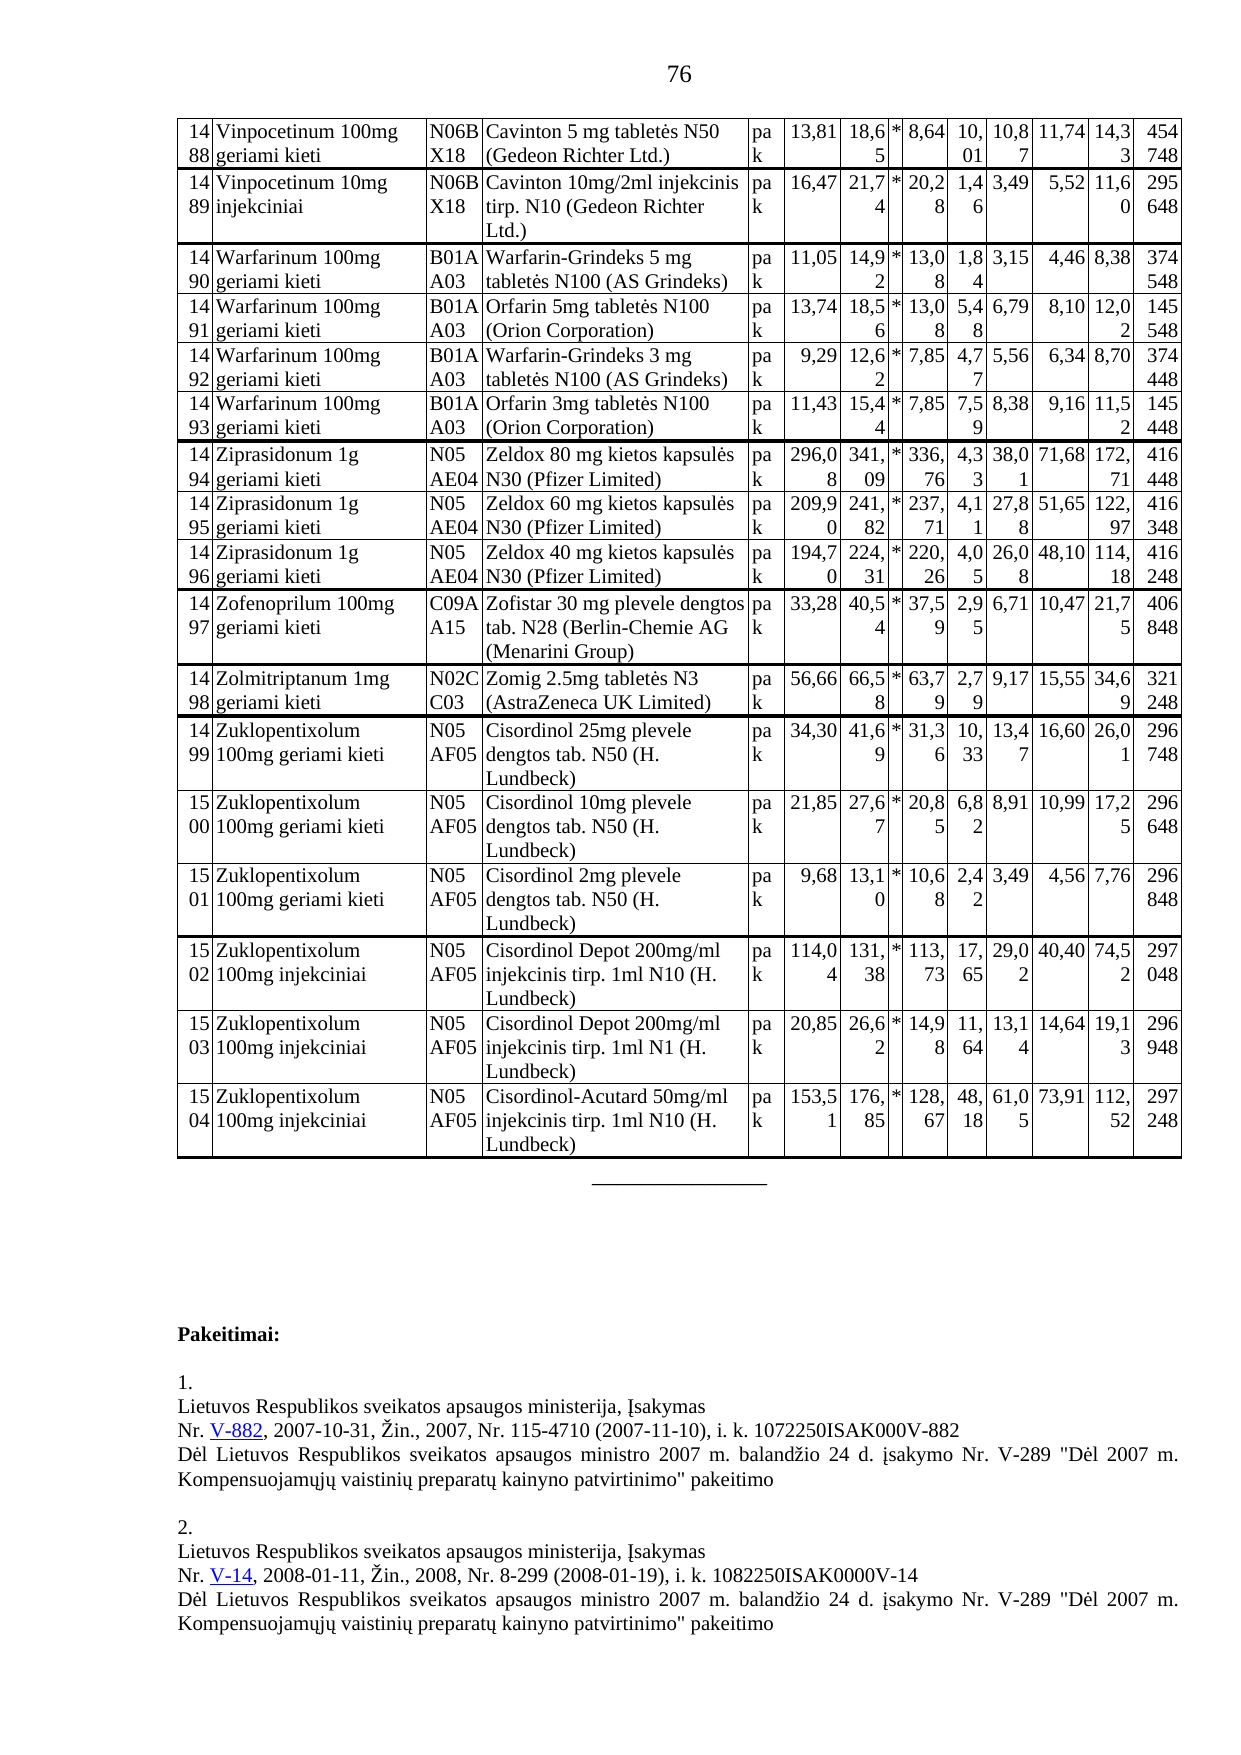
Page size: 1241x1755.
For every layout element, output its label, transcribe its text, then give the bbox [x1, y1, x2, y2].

table_cell 1489 [178, 170, 212, 242]
table_cell 37,59 [903, 591, 947, 663]
table_cell 7,85 [903, 392, 947, 439]
table_cell 19,13 [1089, 1011, 1133, 1083]
table_cell Warfarinum 100mg geriami kieti [213, 392, 426, 439]
table_cell 20,85 [785, 1011, 840, 1083]
table_cell 14,92 [841, 245, 888, 293]
table_cell Vinpocetinum 10mg injekciniai [213, 170, 426, 242]
table_cell 33,28 [785, 591, 840, 663]
table_cell 40,40 [1033, 938, 1088, 1010]
table_cell 14,33 [1089, 119, 1133, 167]
table_cell N02CC03 [427, 666, 482, 714]
table_cell Ziprasidonum 1g geriami kieti [213, 540, 426, 588]
table_cell 145448 [1134, 392, 1181, 439]
table_cell 153,51 [785, 1084, 840, 1156]
table_cell 13,14 [987, 1011, 1032, 1083]
table_cell 1,46 [948, 170, 986, 242]
table_cell 4,11 [948, 492, 986, 539]
table_cell pak [749, 245, 784, 293]
table_cell 336,76 [903, 443, 947, 491]
table_cell 374448 [1134, 343, 1181, 391]
table_cell 8,38 [987, 392, 1032, 439]
table_cell 4,56 [1033, 864, 1088, 935]
table_cell C09AA15 [427, 591, 482, 663]
table_cell 11,52 [1089, 392, 1133, 439]
table_cell 4,77 [948, 343, 986, 391]
table_cell 11,60 [1089, 170, 1133, 242]
table_cell 10,33 [948, 718, 986, 790]
table_cell * [889, 1011, 902, 1083]
table_cell 5,48 [948, 294, 986, 342]
table_cell pak [749, 170, 784, 242]
table_cell 113,73 [903, 938, 947, 1010]
table_cell N05AF05 [427, 718, 482, 790]
table_cell Zuklopentixolum 100mg injekciniai [213, 938, 426, 1010]
table_cell 3,49 [987, 864, 1032, 935]
table_cell pak [749, 938, 784, 1010]
table_cell 296648 [1134, 791, 1181, 862]
table_cell * [889, 791, 902, 862]
table_cell Warfarin-Grindeks 5 mg tabletės N100 (AS Grindeks) [483, 245, 748, 293]
table_cell B01AA03 [427, 343, 482, 391]
table_cell 6,82 [948, 791, 986, 862]
table_cell pak [749, 492, 784, 539]
table_cell 15,55 [1033, 666, 1088, 714]
table_cell N05AF05 [427, 1084, 482, 1156]
table_cell Ziprasidonum 1g geriami kieti [213, 443, 426, 491]
table_cell * [889, 443, 902, 491]
table_cell pak [749, 591, 784, 663]
table_cell Orfarin 3mg tabletės N100 (Orion Corporation) [483, 392, 748, 439]
table_cell 114,04 [785, 938, 840, 1010]
table_cell 26,62 [841, 1011, 888, 1083]
table_cell 1,84 [948, 245, 986, 293]
table_cell 1498 [178, 666, 212, 714]
table_cell 297248 [1134, 1084, 1181, 1156]
table_cell 14,98 [903, 1011, 947, 1083]
table_cell Ziprasidonum 1g geriami kieti [213, 492, 426, 539]
table_cell 128,67 [903, 1084, 947, 1156]
table_cell N05AE04 [427, 492, 482, 539]
table_cell 27,88 [987, 492, 1032, 539]
table_cell 176,85 [841, 1084, 888, 1156]
table_cell 8,10 [1033, 294, 1088, 342]
table_cell pak [749, 1011, 784, 1083]
table_cell 7,76 [1089, 864, 1133, 935]
table_cell 237,71 [903, 492, 947, 539]
table_cell 416348 [1134, 492, 1181, 539]
table_cell 1504 [178, 1084, 212, 1156]
table_cell 6,79 [987, 294, 1032, 342]
table_cell Zuklopentixolum 100mg injekciniai [213, 1084, 426, 1156]
table_cell 296848 [1134, 864, 1181, 935]
table_cell * [889, 1084, 902, 1156]
table_cell Cisordinol 2mg plevele dengtos tab. N50 (H. Lundbeck) [483, 864, 748, 935]
table_cell 7,85 [903, 343, 947, 391]
table_cell 1495 [178, 492, 212, 539]
table_cell 61,05 [987, 1084, 1032, 1156]
table_cell 3,49 [987, 170, 1032, 242]
text Dėl Lietuvos Respublikos sveikatos apsaugos ministro 2007 m. balandžio 24 d. įsakymo Nr. V-289 "Dėl 2007 m. Kompensuojamųjų vaistinių preparatų kainyno patvirtinimo" pakeitimo [177, 1442, 1181, 1491]
table_cell 9,29 [785, 343, 840, 391]
table_cell 13,08 [903, 294, 947, 342]
table_cell 2,42 [948, 864, 986, 935]
table_cell 220,26 [903, 540, 947, 588]
table_cell 1502 [178, 938, 212, 1010]
table_cell 41,69 [841, 718, 888, 790]
table_cell 17,65 [948, 938, 986, 1010]
table_cell 31,36 [903, 718, 947, 790]
table_cell 13,74 [785, 294, 840, 342]
table_cell 11,05 [785, 245, 840, 293]
table_cell Cavinton 5 mg tabletės N50 (Gedeon Richter Ltd.) [483, 119, 748, 167]
table_cell 29,02 [987, 938, 1032, 1010]
table_cell 406848 [1134, 591, 1181, 663]
table_cell 14,64 [1033, 1011, 1088, 1083]
table_cell 296,08 [785, 443, 840, 491]
table_cell 5,52 [1033, 170, 1088, 242]
table_cell 416448 [1134, 443, 1181, 491]
table_cell 209,90 [785, 492, 840, 539]
table_cell pak [749, 1084, 784, 1156]
table_cell 145548 [1134, 294, 1181, 342]
table_cell Warfarinum 100mg geriami kieti [213, 245, 426, 293]
table_cell 71,68 [1033, 443, 1088, 491]
text Lietuvos Respublikos sveikatos apsaugos ministerija, Įsakymas [177, 1539, 1181, 1563]
table_cell 2,95 [948, 591, 986, 663]
table_cell 8,64 [903, 119, 947, 167]
table_cell N06BX18 [427, 119, 482, 167]
table_cell 66,58 [841, 666, 888, 714]
text 2. [177, 1514, 1181, 1539]
table_cell 1501 [178, 864, 212, 935]
table_cell * [889, 938, 902, 1010]
table_cell * [889, 718, 902, 790]
table_cell 11,43 [785, 392, 840, 439]
table_cell 13,47 [987, 718, 1032, 790]
table_cell 172,71 [1089, 443, 1133, 491]
table_cell 11,64 [948, 1011, 986, 1083]
text Dėl Lietuvos Respublikos sveikatos apsaugos ministro 2007 m. balandžio 24 d. įsakymo Nr. V-289 "Dėl 2007 m. Kompensuojamųjų vaistinių preparatų kainyno patvirtinimo" pakeitimo [177, 1587, 1181, 1635]
table_cell 194,70 [785, 540, 840, 588]
table_cell 8,91 [987, 791, 1032, 862]
text ______________ [177, 1159, 1181, 1188]
table_cell 26,01 [1089, 718, 1133, 790]
table_cell Cavinton 10mg/2ml injekcinis tirp. N10 (Gedeon Richter Ltd.) [483, 170, 748, 242]
table_cell * [889, 864, 902, 935]
table_cell 8,70 [1089, 343, 1133, 391]
table_cell 1503 [178, 1011, 212, 1083]
table_cell 73,91 [1033, 1084, 1088, 1156]
table_cell 416248 [1134, 540, 1181, 588]
table_cell 13,10 [841, 864, 888, 935]
table_cell Zeldox 80 mg kietos kapsulės N30 (Pfizer Limited) [483, 443, 748, 491]
table_cell * [889, 492, 902, 539]
table_cell Zomig 2.5mg tabletės N3 (AstraZeneca UK Limited) [483, 666, 748, 714]
table_cell * [889, 343, 902, 391]
table_cell 74,52 [1089, 938, 1133, 1010]
table_cell 114,18 [1089, 540, 1133, 588]
table_cell 2,79 [948, 666, 986, 714]
table_cell 1500 [178, 791, 212, 862]
table_cell * [889, 245, 902, 293]
table_cell Zolmitriptanum 1mg geriami kieti [213, 666, 426, 714]
table_cell N05AE04 [427, 443, 482, 491]
table_cell 374548 [1134, 245, 1181, 293]
table_cell * [889, 392, 902, 439]
table_cell 1490 [178, 245, 212, 293]
table_cell Warfarin-Grindeks 3 mg tabletės N100 (AS Grindeks) [483, 343, 748, 391]
table_cell 295648 [1134, 170, 1181, 242]
table_cell pak [749, 791, 784, 862]
table_cell 18,65 [841, 119, 888, 167]
table_cell pak [749, 540, 784, 588]
table_cell N05AE04 [427, 540, 482, 588]
table_cell 4,33 [948, 443, 986, 491]
table_cell B01AA03 [427, 392, 482, 439]
table_cell 1493 [178, 392, 212, 439]
table_cell 21,85 [785, 791, 840, 862]
table_cell N05AF05 [427, 938, 482, 1010]
table_cell * [889, 119, 902, 167]
table_cell 4,46 [1033, 245, 1088, 293]
table_cell 1494 [178, 443, 212, 491]
table_cell 1496 [178, 540, 212, 588]
table_cell 297048 [1134, 938, 1181, 1010]
table_cell N05AF05 [427, 864, 482, 935]
table_cell Zeldox 60 mg kietos kapsulės N30 (Pfizer Limited) [483, 492, 748, 539]
table_cell 56,66 [785, 666, 840, 714]
text Pakeitimai: [177, 1322, 1181, 1346]
table_cell B01AA03 [427, 294, 482, 342]
table_cell 296748 [1134, 718, 1181, 790]
table_cell 12,02 [1089, 294, 1133, 342]
table_cell 13,81 [785, 119, 840, 167]
table_cell 3,15 [987, 245, 1032, 293]
table_cell 21,74 [841, 170, 888, 242]
table_cell 224,31 [841, 540, 888, 588]
table_cell 9,17 [987, 666, 1032, 714]
table_cell 48,18 [948, 1084, 986, 1156]
table_cell 341,09 [841, 443, 888, 491]
table_cell 34,69 [1089, 666, 1133, 714]
table_cell N06BX18 [427, 170, 482, 242]
text Lietuvos Respublikos sveikatos apsaugos ministerija, Įsakymas [177, 1394, 1181, 1418]
table_cell 26,08 [987, 540, 1032, 588]
table_cell * [889, 294, 902, 342]
table_cell 16,47 [785, 170, 840, 242]
table_cell pak [749, 294, 784, 342]
table_cell Zofenoprilum 100mg geriami kieti [213, 591, 426, 663]
table_cell 27,67 [841, 791, 888, 862]
table_cell 8,38 [1089, 245, 1133, 293]
table_cell 18,56 [841, 294, 888, 342]
table_cell Zuklopentixolum 100mg geriami kieti [213, 718, 426, 790]
table_cell Warfarinum 100mg geriami kieti [213, 294, 426, 342]
table_cell pak [749, 864, 784, 935]
table_cell pak [749, 392, 784, 439]
table_cell 10,47 [1033, 591, 1088, 663]
table_cell N05AF05 [427, 791, 482, 862]
table_cell 122,97 [1089, 492, 1133, 539]
table_cell Zuklopentixolum 100mg geriami kieti [213, 791, 426, 862]
table_cell pak [749, 718, 784, 790]
table_cell 11,74 [1033, 119, 1088, 167]
text Nr. V-882, 2007-10-31, Žin., 2007, Nr. 115-4710 (2007-11-10), i. k. 1072250ISAK000V-882 [177, 1418, 1181, 1442]
table_cell 34,30 [785, 718, 840, 790]
table_cell Cisordinol 10mg plevele dengtos tab. N50 (H. Lundbeck) [483, 791, 748, 862]
table_cell 51,65 [1033, 492, 1088, 539]
table_cell 10,68 [903, 864, 947, 935]
table_cell 20,28 [903, 170, 947, 242]
table_cell Cisordinol-Acutard 50mg/ml injekcinis tirp. 1ml N10 (H. Lundbeck) [483, 1084, 748, 1156]
table_cell 1491 [178, 294, 212, 342]
table_cell 13,08 [903, 245, 947, 293]
table_cell * [889, 666, 902, 714]
table_cell 9,68 [785, 864, 840, 935]
table_cell 6,71 [987, 591, 1032, 663]
table_cell 21,75 [1089, 591, 1133, 663]
table_cell 12,62 [841, 343, 888, 391]
table_cell N05AF05 [427, 1011, 482, 1083]
table_cell 63,79 [903, 666, 947, 714]
table_cell 6,34 [1033, 343, 1088, 391]
table_cell Zuklopentixolum 100mg geriami kieti [213, 864, 426, 935]
table_cell 40,54 [841, 591, 888, 663]
table_cell 7,59 [948, 392, 986, 439]
table_cell * [889, 591, 902, 663]
table_cell 10,99 [1033, 791, 1088, 862]
table_cell Vinpocetinum 100mg geriami kieti [213, 119, 426, 167]
text Nr. V-14, 2008-01-11, Žin., 2008, Nr. 8-299 (2008-01-19), i. k. 1082250ISAK0000V-14 [177, 1563, 1181, 1587]
table_cell 17,25 [1089, 791, 1133, 862]
table_cell Zuklopentixolum 100mg injekciniai [213, 1011, 426, 1083]
table_cell Zofistar 30 mg plevele dengtos tab. N28 (Berlin-Chemie AG (Menarini Group) [483, 591, 748, 663]
table_cell 10,87 [987, 119, 1032, 167]
table_cell 5,56 [987, 343, 1032, 391]
table_cell B01AA03 [427, 245, 482, 293]
table_cell Cisordinol 25mg plevele dengtos tab. N50 (H. Lundbeck) [483, 718, 748, 790]
table_cell 1488 [178, 119, 212, 167]
table_cell 321248 [1134, 666, 1181, 714]
table_cell 16,60 [1033, 718, 1088, 790]
table_cell * [889, 540, 902, 588]
table_cell Orfarin 5mg tabletės N100 (Orion Corporation) [483, 294, 748, 342]
table_cell Cisordinol Depot 200mg/ml injekcinis tirp. 1ml N10 (H. Lundbeck) [483, 938, 748, 1010]
table_cell 1499 [178, 718, 212, 790]
table_cell 15,44 [841, 392, 888, 439]
table_cell 241,82 [841, 492, 888, 539]
table_cell 296948 [1134, 1011, 1181, 1083]
table_cell 4,05 [948, 540, 986, 588]
table_cell 48,10 [1033, 540, 1088, 588]
table_cell pak [749, 343, 784, 391]
table_cell Cisordinol Depot 200mg/ml injekcinis tirp. 1ml N1 (H. Lundbeck) [483, 1011, 748, 1083]
table_cell * [889, 170, 902, 242]
table_cell 20,85 [903, 791, 947, 862]
table_cell 112,52 [1089, 1084, 1133, 1156]
table_cell pak [749, 443, 784, 491]
table_cell pak [749, 666, 784, 714]
table_cell pak [749, 119, 784, 167]
table_cell 9,16 [1033, 392, 1088, 439]
table_cell 454748 [1134, 119, 1181, 167]
table_cell 10,01 [948, 119, 986, 167]
table_cell Warfarinum 100mg geriami kieti [213, 343, 426, 391]
table_cell 1497 [178, 591, 212, 663]
table_cell 38,01 [987, 443, 1032, 491]
table_cell 1492 [178, 343, 212, 391]
text 1. [177, 1370, 1181, 1394]
table_cell 131,38 [841, 938, 888, 1010]
table_cell Zeldox 40 mg kietos kapsulės N30 (Pfizer Limited) [483, 540, 748, 588]
